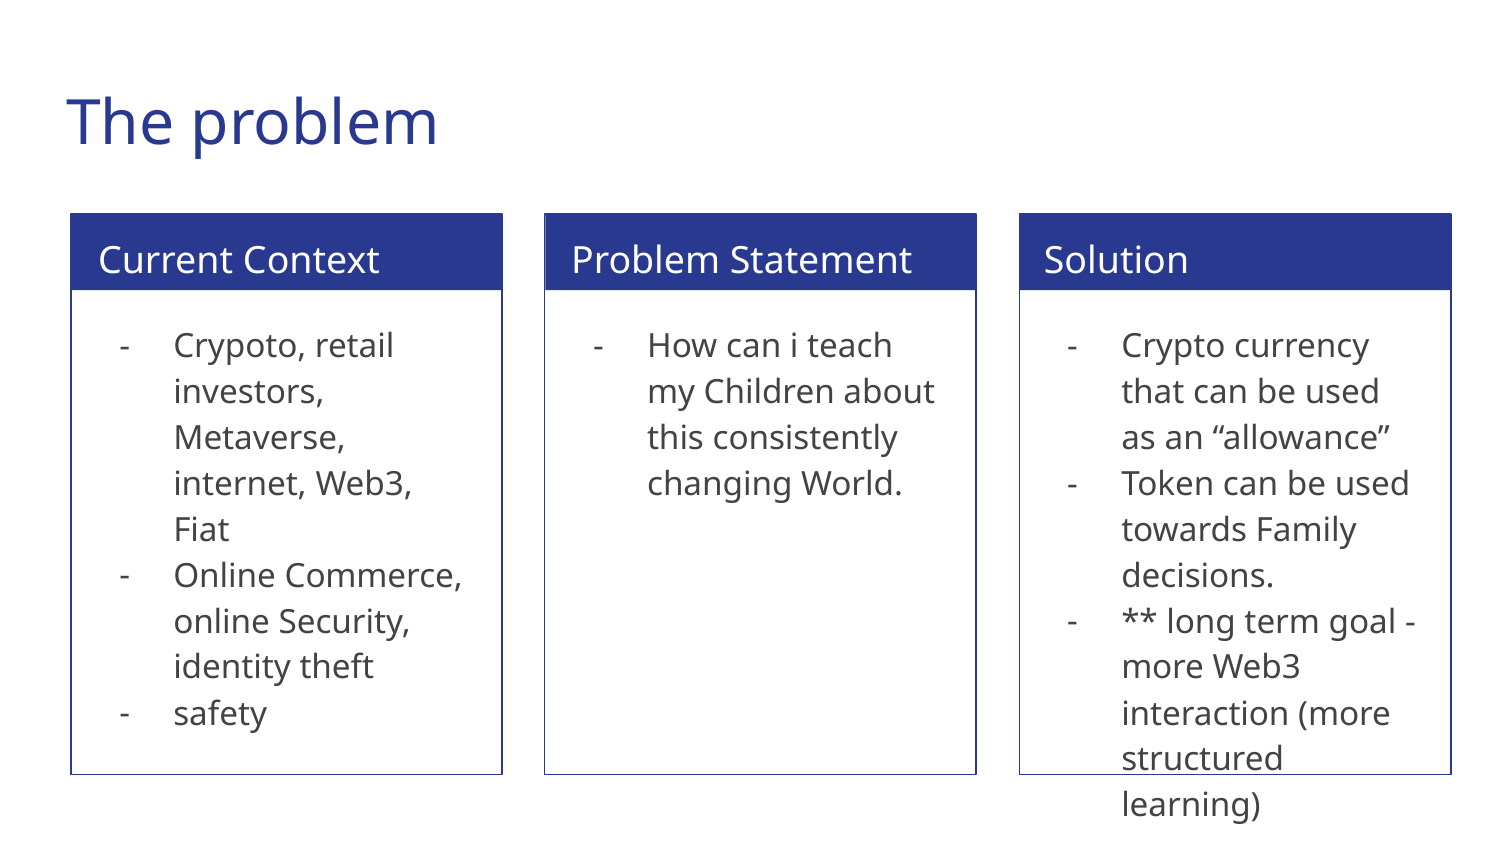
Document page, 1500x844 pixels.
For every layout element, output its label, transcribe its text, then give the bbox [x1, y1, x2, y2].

list How can i teach my Children about this consistently changing World. [557, 303, 964, 762]
list Solution [1028, 214, 1439, 290]
text_box [545, 215, 975, 291]
text_box [1019, 214, 1451, 291]
list Current Context [83, 214, 493, 290]
title The problem [51, 67, 1449, 167]
list Problem Statement [556, 214, 966, 290]
list Crypoto, retail investors, Metaverse, internet, Web3, Fiat Online Commerce, online Security, identity theft safety [83, 303, 490, 762]
list Crypto currency that can be used as an “allowance” Token can be used towards Family decisions. ** long term goal - more Web3 interaction (more structured learning) [1031, 303, 1438, 762]
text_box [72, 215, 501, 291]
